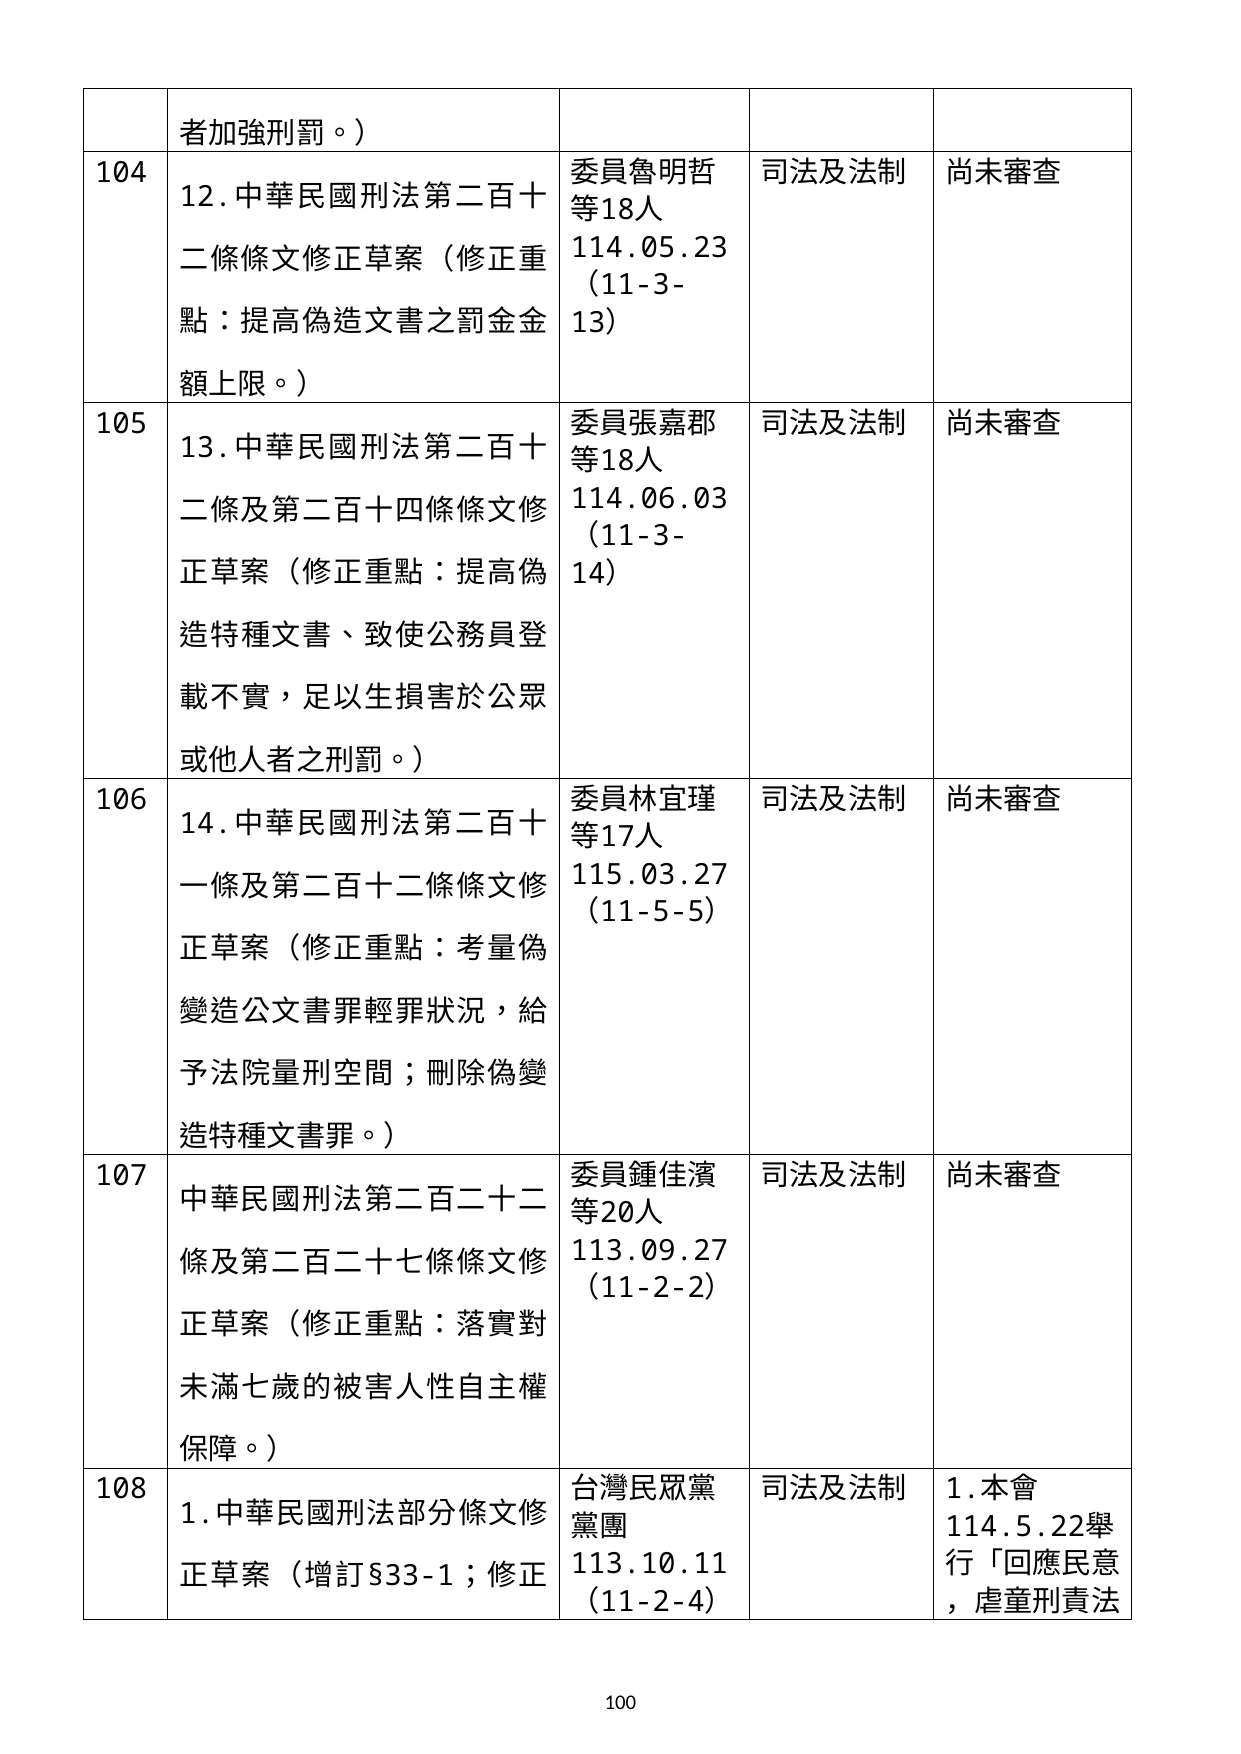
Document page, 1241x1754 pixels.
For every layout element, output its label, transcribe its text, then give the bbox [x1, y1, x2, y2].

table_cell 台灣民眾黨黨團 113.10.11 （11-2-4） [560, 1469, 749, 1619]
table_cell 尚未審查 [934, 1155, 1131, 1468]
table_cell 司法及法制 [750, 403, 933, 778]
table_cell 司法及法制 [750, 1469, 933, 1619]
table_cell 106 [84, 779, 167, 1154]
table_cell 委員鍾佳濱 等20人 113.09.27 （11-2-2） [560, 1155, 749, 1468]
table_cell 尚未審查 [934, 152, 1131, 402]
table_cell 104 [84, 152, 167, 402]
table_cell 107 [84, 1155, 167, 1468]
table_cell 1.本會 114.5.22舉行「回應民意，虐童刑責法 [934, 1469, 1131, 1619]
table_cell [934, 89, 1131, 151]
table_cell 司法及法制 [750, 1155, 933, 1468]
table_cell 尚未審查 [934, 403, 1131, 778]
table_cell 司法及法制 [750, 779, 933, 1154]
table_cell 105 [84, 403, 167, 778]
table_cell 108 [84, 1469, 167, 1619]
table_cell 1.中華民國刑法部分條文修正草案（增訂§33-1；修正 [168, 1469, 559, 1619]
table_cell 者加強刑罰。） [168, 89, 559, 151]
table_cell 尚未審查 [934, 779, 1131, 1154]
table_cell 中華民國刑法第二百二十二條及第二百二十七條條文修正草案（修正重點：落實對未滿七歲的被害人性自主權保障。） [168, 1155, 559, 1468]
table_cell 司法及法制 [750, 152, 933, 402]
table_cell 14.中華民國刑法第二百十一條及第二百十二條條文修正草案（修正重點：考量偽變造公文書罪輕罪狀況，給予法院量刑空間；刪除偽變造特種文書罪。） [168, 779, 559, 1154]
table_cell [750, 89, 933, 151]
table_cell 12.中華民國刑法第二百十二條條文修正草案（修正重點：提高偽造文書之罰金金額上限。） [168, 152, 559, 402]
table_cell 13.中華民國刑法第二百十二條及第二百十四條條文修正草案（修正重點：提高偽造特種文書、致使公務員登載不實，足以生損害於公眾或他人者之刑罰。） [168, 403, 559, 778]
table_cell 委員魯明哲 等18人 114.05.23 （11-3-13） [560, 152, 749, 402]
table_cell [560, 89, 749, 151]
table_cell 委員張嘉郡 等18人 114.06.03 （11-3-14） [560, 403, 749, 778]
table_cell [84, 89, 167, 151]
table_cell 委員林宜瑾 等17人 115.03.27 （11-5-5） [560, 779, 749, 1154]
